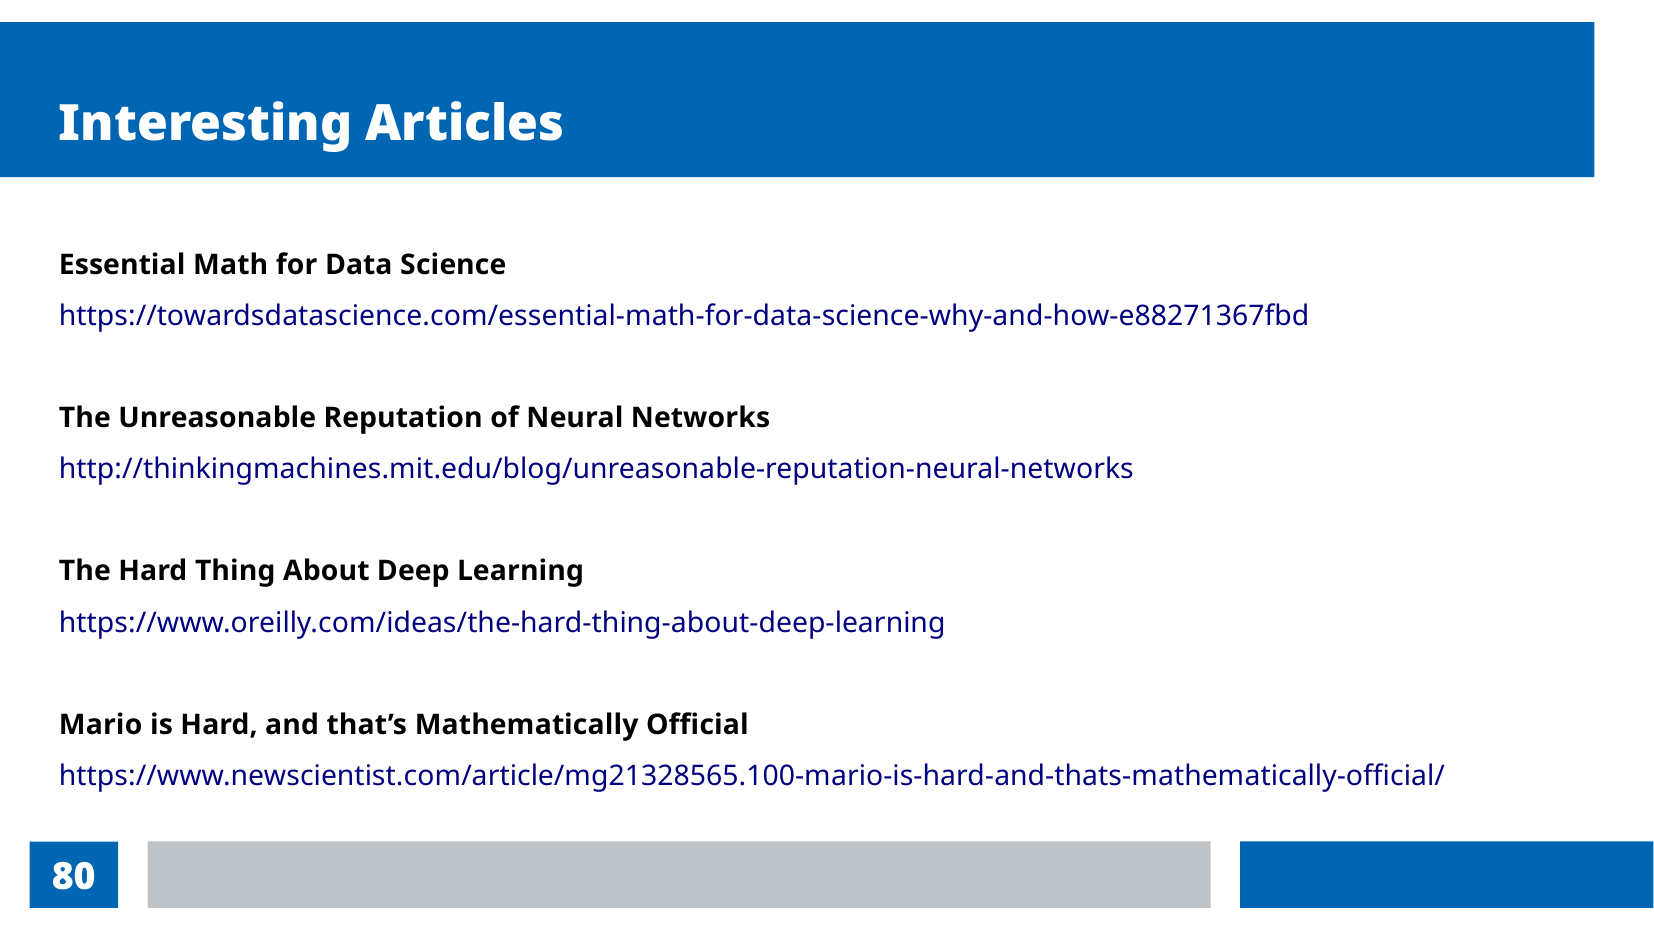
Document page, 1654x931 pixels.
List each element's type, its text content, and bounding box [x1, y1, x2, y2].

title Interesting Articles [59, 44, 1595, 156]
list Essential Math for Data Science https://towardsdatascience.com/essential-math-for-data-science-why-and-how-e88271367fbd The Unreasonable Reputation of Neural Networks http://thinkingmachines.mit.edu/blog/unreasonable-reputation-neural-networks The Hard Thing About Deep Learning https://www.oreilly.com/ideas/the-hard-thing-about-deep-learning Mario is Hard, and that’s Mathematically Official https://www.newscientist.com/article/mg21328565.100-mario-is-hard-and-thats-mathematically-official/ [59, 243, 1565, 796]
